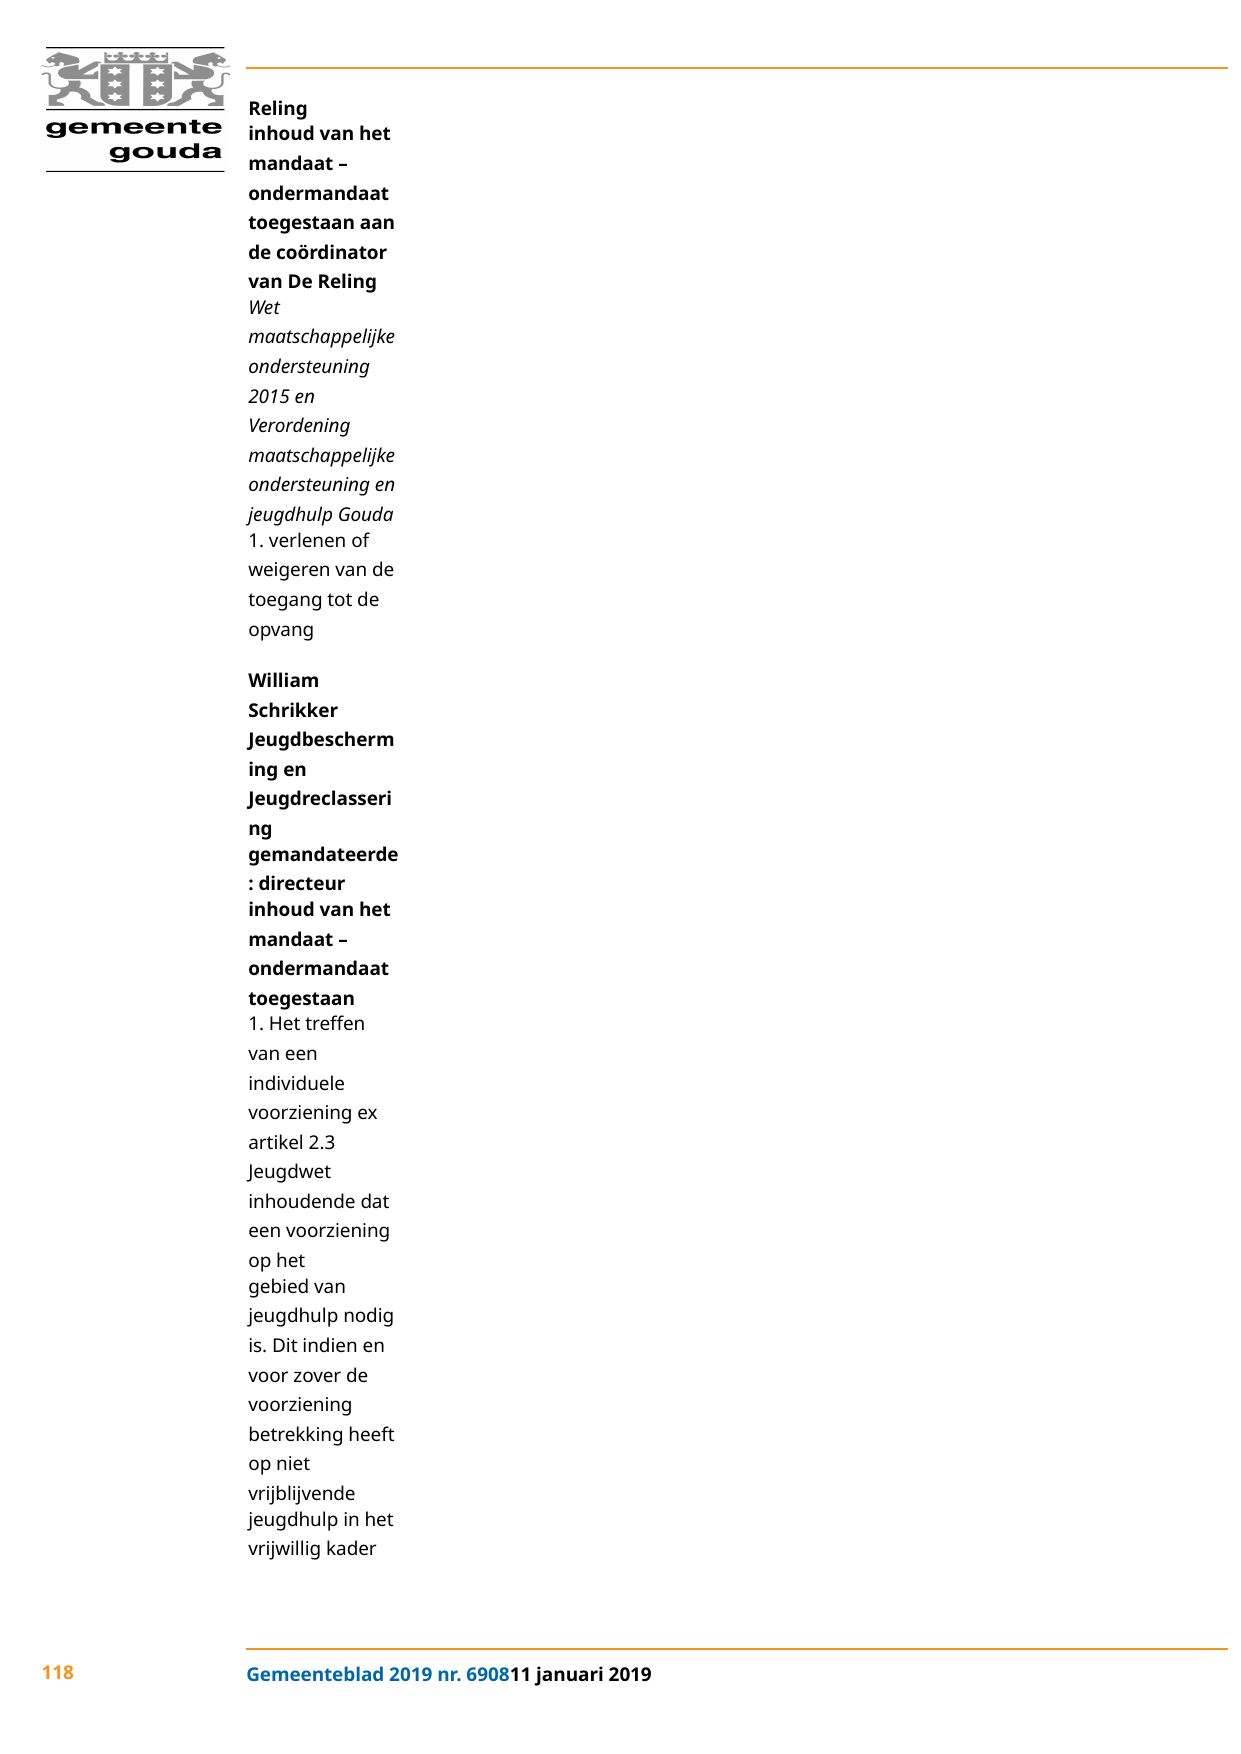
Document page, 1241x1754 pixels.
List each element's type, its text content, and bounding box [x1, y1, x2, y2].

table_cell Wet maatschappelijke ondersteuning 2015 en Verordening maatschappelijke ondersteuning en jeugdhulp Gouda [248, 294, 398, 527]
table_cell 1. Het treffen van een individuele voorziening ex artikel 2.3 Jeugdwet inhoudende dat een voorziening op het [248, 1011, 398, 1273]
picture [41, 47, 231, 172]
table_cell Reling [248, 95, 398, 121]
table_cell gebied van jeugdhulp nodig is. Dit indien en voor zover de voorziening betrekking heeft op niet vrijblijvende [248, 1273, 398, 1506]
table_cell William Schrikker Jeugdbescherming en Jeugdreclassering [248, 667, 398, 841]
table_cell gemandateerde: directeur [248, 841, 398, 896]
table_cell inhoud van het mandaat – ondermandaat toegestaan aan de coördinator van De Reling [248, 121, 398, 294]
table_cell [248, 641, 398, 667]
table_cell jeugdhulp in het vrijwillig kader [248, 1506, 398, 1561]
table_cell inhoud van het mandaat – ondermandaat toegestaan [248, 896, 398, 1011]
table_cell 1. verlenen of weigeren van de toegang tot de opvang [248, 527, 398, 641]
